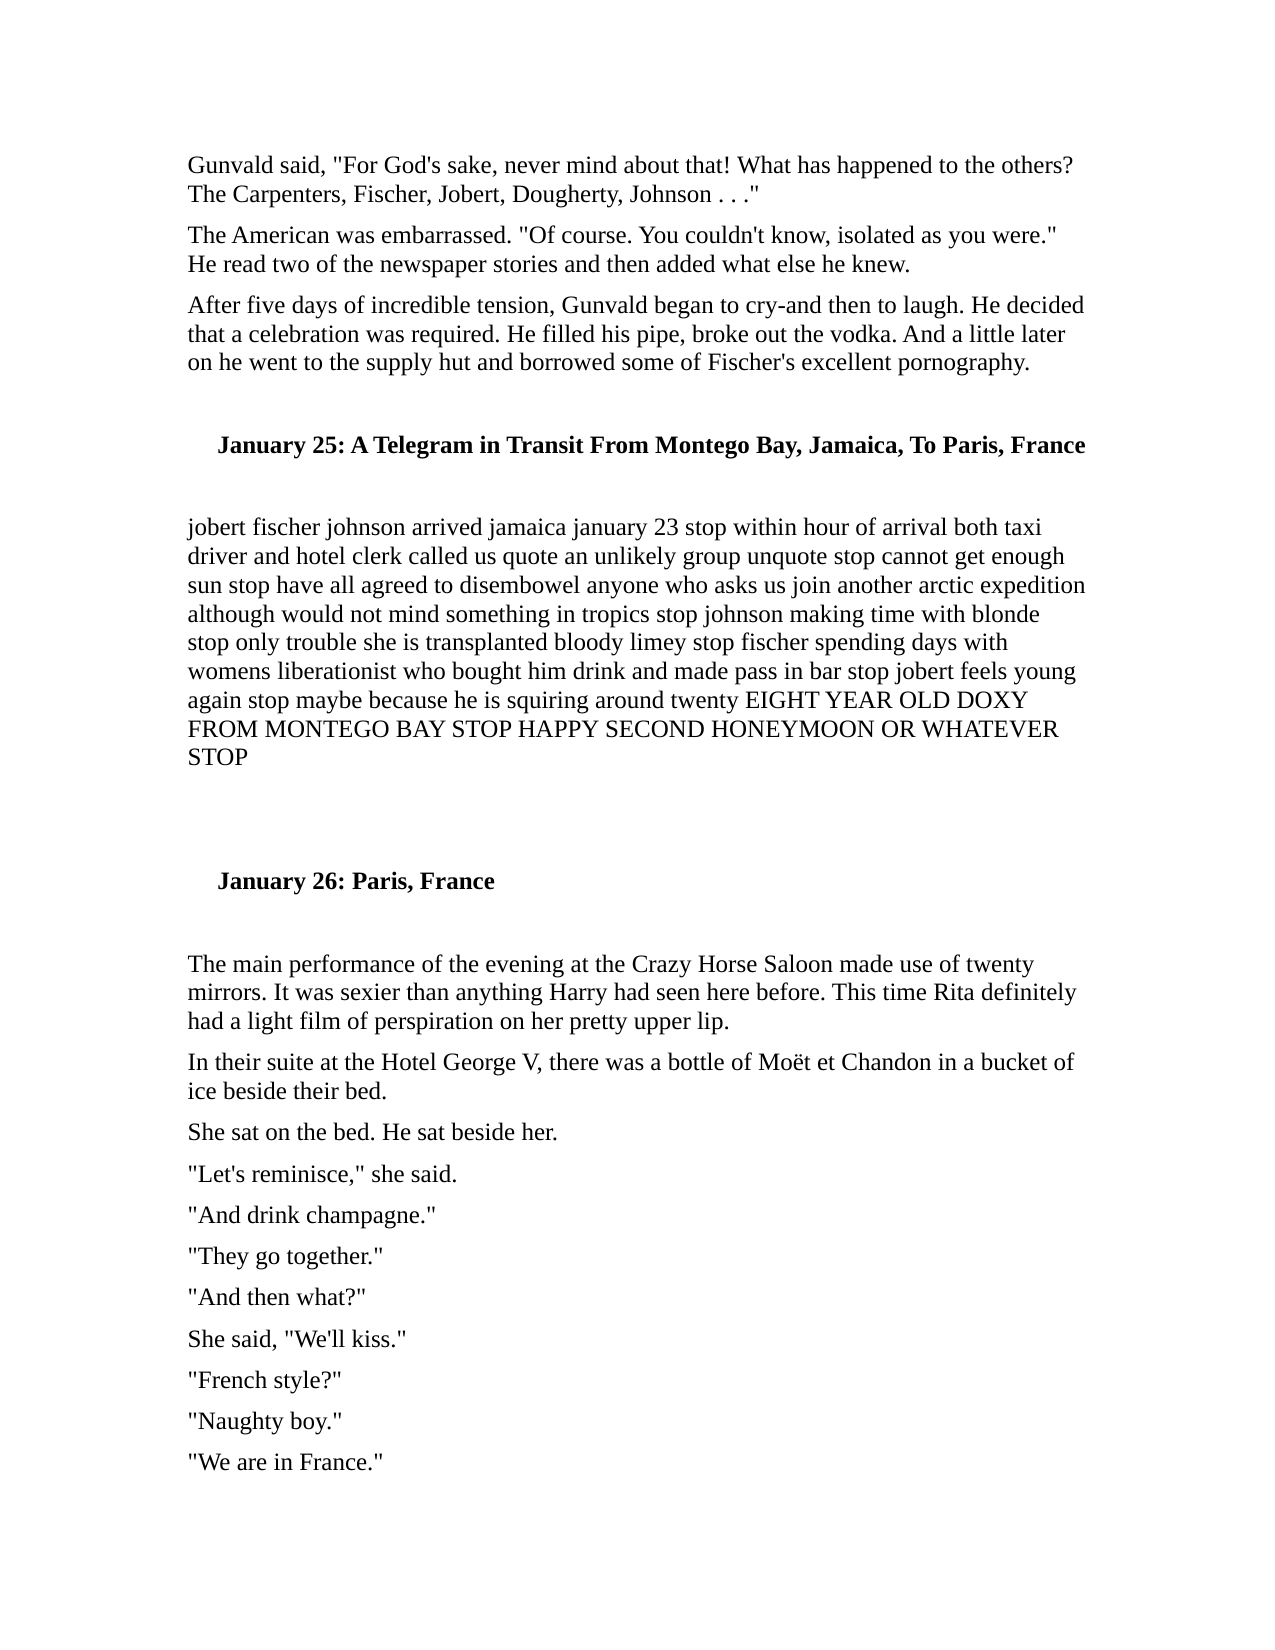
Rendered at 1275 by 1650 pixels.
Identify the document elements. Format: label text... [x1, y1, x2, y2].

text The main performance of the evening at the Crazy Horse Saloon made use of twenty mirrors. It was sexier than anything Harry had seen here before. This time Rita definitely had a light film of perspiration on her pretty upper lip. [187, 949, 1087, 1035]
text She said, "We'll kiss." [187, 1324, 1087, 1352]
text "And then what?" [187, 1282, 1087, 1311]
text "French style?" [187, 1365, 1087, 1394]
text In their suite at the Hotel George V, there was a bottle of Moët et Chandon in a bucket of ice beside their bed. [187, 1047, 1087, 1105]
text "They go together." [187, 1241, 1087, 1270]
text January 25: A Telegram in Transit From Montego Bay, Jamaica, To Paris, France [217, 430, 1087, 459]
text Gunvald said, "For God's sake, never mind about that! What has happened to the others? The Carpenters, Fischer, Jobert, Dougherty, Johnson . . ." [187, 150, 1087, 207]
text "And drink champagne." [187, 1200, 1087, 1229]
text After five days of incredible tension, Gunvald began to cry-and then to laugh. He decided that a celebration was required. He filled his pipe, broke out the vodka. And a little later on he went to the supply hut and borrowed some of Fischer's excellent pornography. [187, 290, 1087, 376]
text "We are in France." [187, 1447, 1087, 1476]
text "Let's reminisce," she said. [187, 1159, 1087, 1187]
text jobert fischer johnson arrived jamaica january 23 stop within hour of arrival both taxi driver and hotel clerk called us quote an unlikely group unquote stop cannot get enough sun stop have all agreed to disembowel anyone who asks us join another arctic expedition although would not mind something in tropics stop johnson making time with blonde stop only trouble she is transplanted bloody limey stop fischer spending days with womens liberationist who bought him drink and made pass in bar stop jobert feels young again stop maybe because he is squiring around twenty EIGHT YEAR OLD DOXY FROM MONTEGO BAY STOP HAPPY SECOND HONEYMOON OR WHATEVER STOP [187, 512, 1087, 771]
text "Naughty boy." [187, 1406, 1087, 1435]
text She sat on the bed. He sat beside her. [187, 1117, 1087, 1146]
text The American was embarrassed. "Of course. You couldn't know, isolated as you were." He read two of the newspaper stories and then added what else he knew. [187, 220, 1087, 277]
text January 26: Paris, France [217, 866, 1087, 895]
